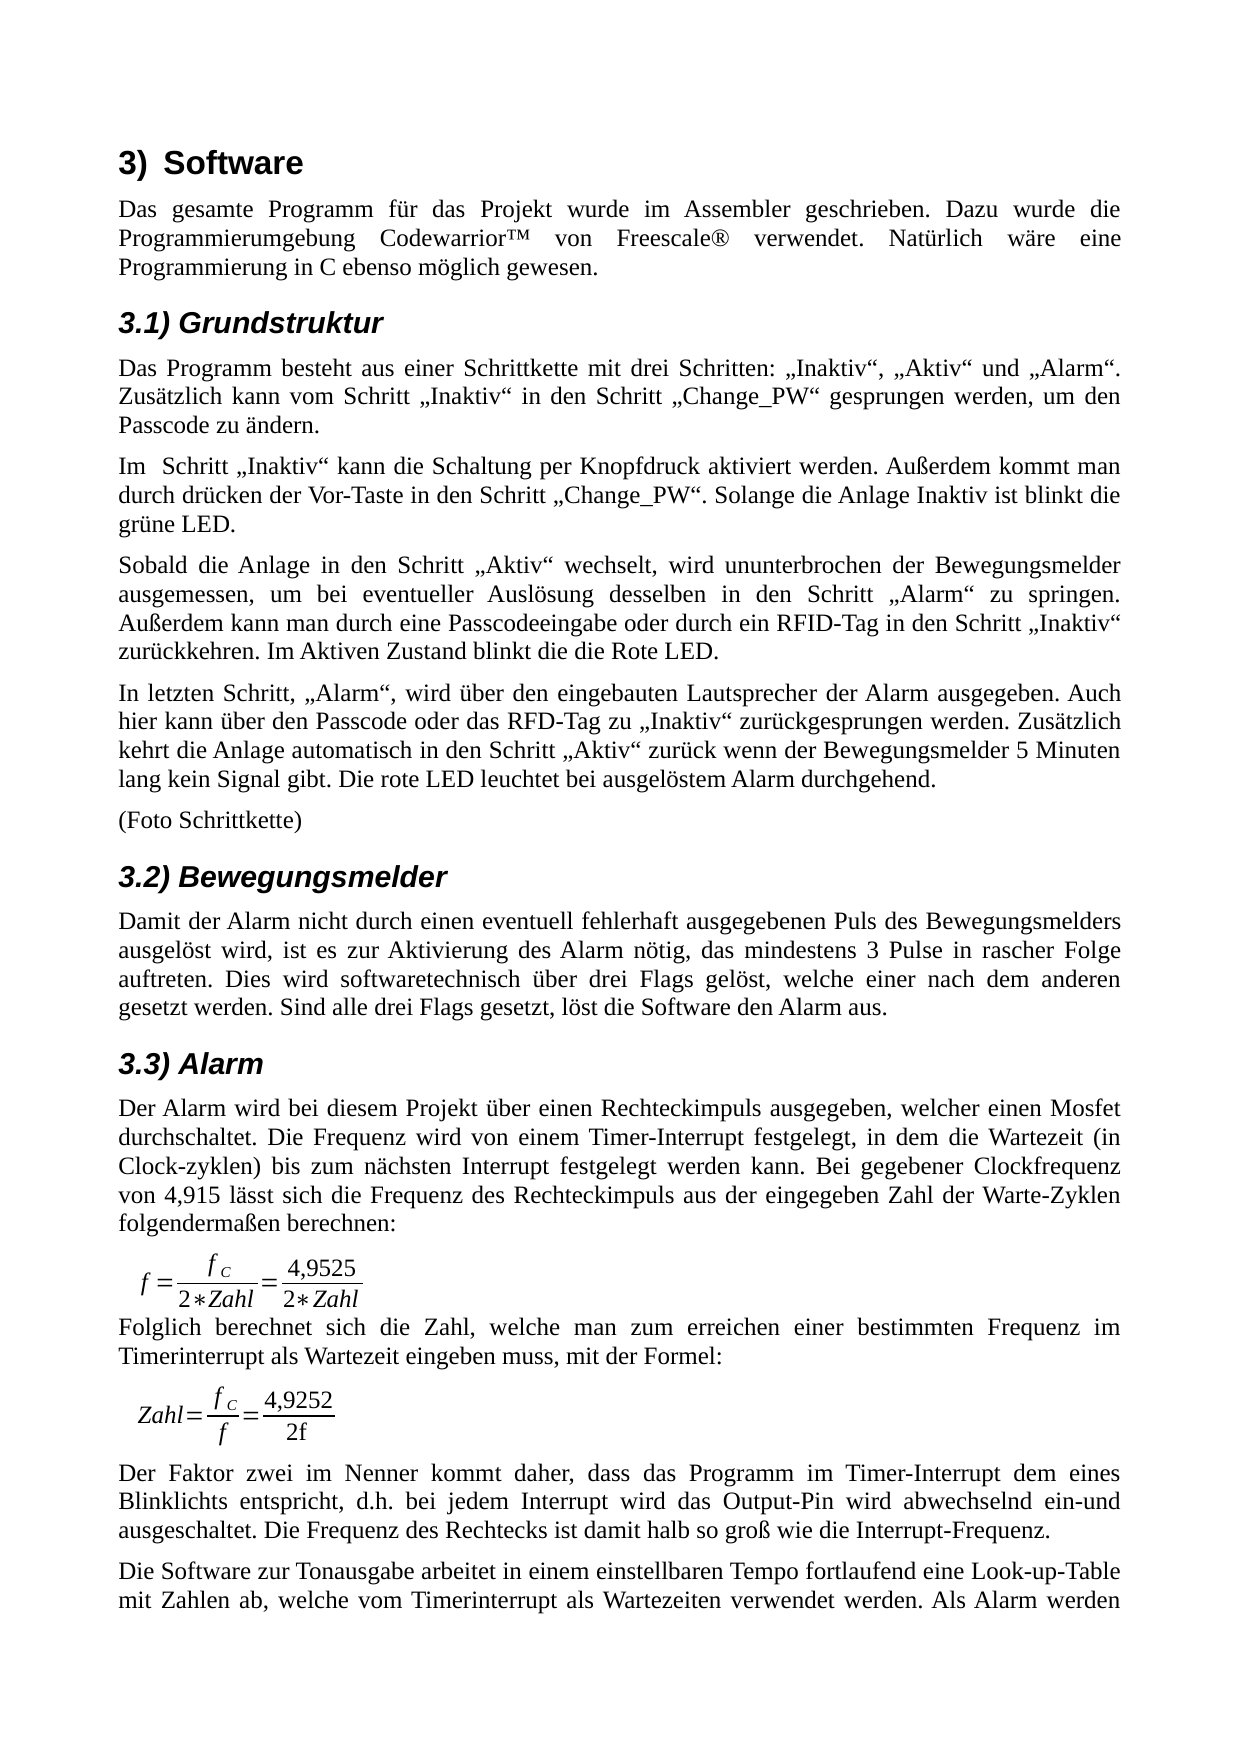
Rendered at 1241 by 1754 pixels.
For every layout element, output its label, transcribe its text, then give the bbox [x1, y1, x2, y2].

subtitle Bewegungsmelder [118, 859, 1122, 894]
text Das Programm besteht aus einer Schrittkette mit drei Schritten: „Inaktiv“, „Aktiv“ und „Alarm“. Zusätzlich kann vom Schritt „Inaktiv“ in den Schritt „Change_PW“ gesprungen werden, um den Passcode zu ändern. [118, 353, 1122, 439]
text Sobald die Anlage in den Schritt „Aktiv“ wechselt, wird ununterbrochen der Bewegungsmelder ausgemessen, um bei eventueller Auslösung desselben in den Schritt „Alarm“ zu springen. Außerdem kann man durch eine Passcodeeingabe oder durch ein RFID-Tag in den Schritt „Inaktiv“ zurückkehren. Im Aktiven Zustand blinkt die die Rote LED. [118, 550, 1122, 665]
text Im Schritt „Inaktiv“ kann die Schaltung per Knopfdruck aktiviert werden. Außerdem kommt man durch drücken der Vor-Taste in den Schritt „Change_PW“. Solange die Anlage Inaktiv ist blinkt die grüne LED. [118, 451, 1122, 538]
text In letzten Schritt, „Alarm“, wird über den eingebauten Lautsprecher der Alarm ausgegeben. Auch hier kann über den Passcode oder das RFD-Tag zu „Inaktiv“ zurückgesprungen werden. Zusätzlich kehrt die Anlage automatisch in den Schritt „Aktiv“ zurück wenn der Bewegungsmelder 5 Minuten lang kein Signal gibt. Die rote LED leuchtet bei ausgelöstem Alarm durchgehend. [118, 678, 1122, 793]
text Die Software zur Tonausgabe arbeitet in einem einstellbaren Tempo fortlaufend eine Look-up-Table mit Zahlen ab, welche vom Timerinterrupt als Wartezeiten verwendet werden. Als Alarm werden [118, 1556, 1122, 1614]
text Der Alarm wird bei diesem Projekt über einen Rechteckimpuls ausgegeben, welcher einen Mosfet durchschaltet. Die Frequenz wird von einem Timer-Interrupt festgelegt, in dem die Wartezeit (in Clock-zyklen) bis zum nächsten Interrupt festgelegt werden kann. Bei gegebener Clockfrequenz von 4,915 lässt sich die Frequenz des Rechteckimpuls aus der eingegeben Zahl der Warte-Zyklen folgendermaßen berechnen: [118, 1093, 1122, 1237]
subtitle Grundstruktur [118, 305, 1122, 340]
subtitle Alarm [118, 1046, 1122, 1081]
text Der Faktor zwei im Nenner kommt daher, dass das Programm im Timer-Interrupt dem eines Blinklichts entspricht, d.h. bei jedem Interrupt wird das Output-Pin wird abwechselnd ein-und ausgeschaltet. Die Frequenz des Rechtecks ist damit halb so groß wie die Interrupt-Frequenz. [118, 1458, 1122, 1544]
text Das gesamte Programm für das Projekt wurde im Assembler geschrieben. Dazu wurde die Programmierumgebung Codewarrior™ von Freescale® verwendet. Natürlich wäre eine Programmierung in C ebenso möglich gewesen. [118, 194, 1122, 280]
text Folglich berechnet sich die Zahl, welche man zum erreichen einer bestimmten Frequenz im Timerinterrupt als Wartezeit eingeben muss, mit der Formel: [118, 1250, 1122, 1370]
text (Foto Schrittkette) [118, 805, 1122, 834]
subtitle Software [118, 143, 1122, 182]
text Damit der Alarm nicht durch einen eventuell fehlerhaft ausgegebenen Puls des Bewegungsmelders ausgelöst wird, ist es zur Aktivierung des Alarm nötig, das mindestens 3 Pulse in rascher Folge auftreten. Dies wird softwaretechnisch über drei Flags gelöst, welche einer nach dem anderen gesetzt werden. Sind alle drei Flags gesetzt, löst die Software den Alarm aus. [118, 906, 1122, 1021]
